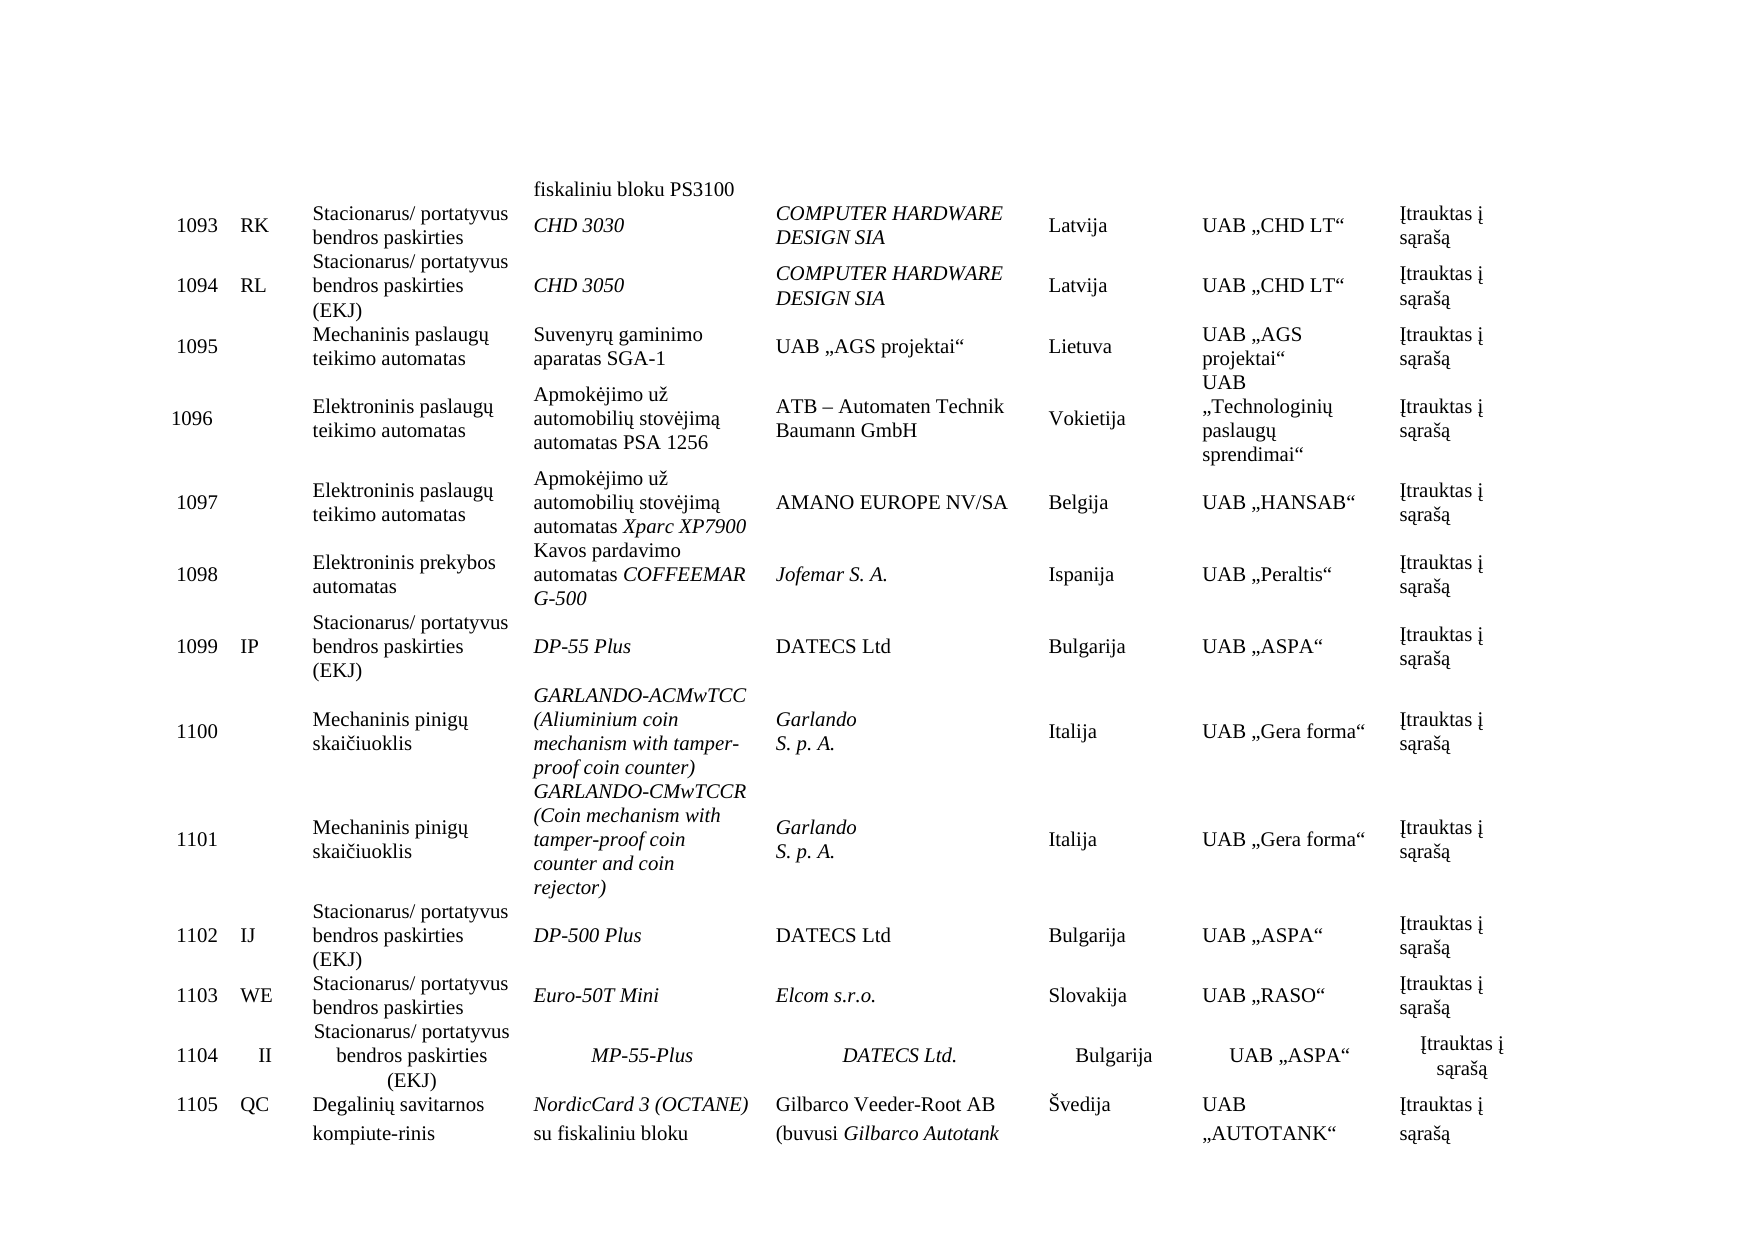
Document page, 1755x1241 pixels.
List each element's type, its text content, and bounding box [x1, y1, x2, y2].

table_cell Bulgarija [1037, 1019, 1191, 1092]
table_cell CHD 3030 [522, 201, 764, 249]
table_cell Elektroninis paslaugų teikimo automatas [301, 370, 522, 466]
table_cell Įtrauktas į sąrašą [1388, 466, 1536, 538]
table_cell [1191, 177, 1388, 201]
table_cell Stacionarus/ portatyvus bendros paskirties [301, 201, 522, 249]
table_cell DATECS Ltd [764, 899, 1037, 971]
table_cell IJ [229, 899, 301, 971]
table_cell Įtrauktas į sąrašą [1388, 370, 1536, 466]
table_cell Italija [1037, 683, 1191, 779]
table_cell Įtrauktas į sąrašą [1388, 610, 1536, 682]
table_cell UAB „RASO“ [1191, 971, 1388, 1019]
table_cell 1095 [100, 322, 229, 370]
table_cell Mechaninis paslaugų teikimo automatas [301, 322, 522, 370]
table_cell [229, 466, 301, 538]
table_cell [229, 538, 301, 610]
table_cell Įtrauktas į sąrašą [1388, 322, 1536, 370]
table_cell [229, 322, 301, 370]
table_cell UAB „CHD LT“ [1191, 249, 1388, 322]
table_cell Stacionarus/ portatyvus bendros paskirties (EKJ) [301, 899, 522, 971]
table_cell 1097 [100, 466, 229, 538]
table_cell Mechaninis pinigų skaičiuoklis [301, 779, 522, 899]
table_cell Elektroninis prekybos automatas [301, 538, 522, 610]
table_cell MP-55-Plus [522, 1019, 764, 1092]
table_cell Belgija [1037, 466, 1191, 538]
table_cell Vokietija [1037, 370, 1191, 466]
table_cell 1096 [100, 370, 229, 466]
table_cell UAB „HANSAB“ [1191, 466, 1388, 538]
table_cell Stacionarus/ portatyvus bendros paskirties [301, 971, 522, 1019]
table_cell Latvija [1037, 249, 1191, 322]
table_cell Įtrauktas į sąrašą [1388, 971, 1536, 1019]
table_cell 1098 [100, 538, 229, 610]
table_cell GARLANDO-ACMwTCC (Aliuminium coin mechanism with tamper-proof coin counter) [522, 683, 764, 779]
table_cell UAB „ASPA“ [1191, 899, 1388, 971]
table_cell GARLANDO-CMwTCCR (Coin mechanism with tamper-proof coin counter and coin rejector) [522, 779, 764, 899]
table_cell DP-55 Plus [522, 610, 764, 682]
table_cell Bulgarija [1037, 899, 1191, 971]
table_cell Suvenyrų gaminimo aparatas SGA-1 [522, 322, 764, 370]
table_cell [301, 177, 522, 201]
table_cell UAB „Gera forma“ [1191, 683, 1388, 779]
table_cell DP-500 Plus [522, 899, 764, 971]
table_cell UAB „AUTOTANK“ [1191, 1092, 1388, 1149]
table_cell Švedija [1037, 1092, 1191, 1149]
table_cell [229, 779, 301, 899]
table_cell Apmokėjimo už automobilių stovėjimą automatas Xparc XP7900 [522, 466, 764, 538]
table_cell Italija [1037, 779, 1191, 899]
table_cell COMPUTER HARDWARE DESIGN SIA [764, 201, 1037, 249]
table_cell UAB „CHD LT“ [1191, 201, 1388, 249]
table_cell Stacionarus/ portatyvus bendros paskirties (EKJ) [301, 610, 522, 682]
table_cell 1102 [100, 899, 229, 971]
table_cell 1094 [100, 249, 229, 322]
table_cell UAB „AGS projektai“ [1191, 322, 1388, 370]
table_cell Garlando S. p. A. [764, 683, 1037, 779]
table_cell Mechaninis pinigų skaičiuoklis [301, 683, 522, 779]
table_cell RL [229, 249, 301, 322]
table_cell Bulgarija [1037, 610, 1191, 682]
table_cell UAB „ASPA“ [1191, 1019, 1388, 1092]
table_cell [1037, 177, 1191, 201]
table_cell 1101 [100, 779, 229, 899]
table_cell [1388, 177, 1536, 201]
table_cell Įtrauktas į sąrašą [1388, 1019, 1536, 1092]
table_cell Įtrauktas į sąrašą [1388, 201, 1536, 249]
table_cell Euro-50T Mini [522, 971, 764, 1019]
table_cell Įtrauktas į sąrašą [1388, 683, 1536, 779]
table_cell UAB „ASPA“ [1191, 610, 1388, 682]
table_cell II [229, 1019, 301, 1092]
table_cell 1105 [100, 1092, 229, 1149]
table_cell RK [229, 201, 301, 249]
table_cell Įtrauktas į sąrašą [1388, 779, 1536, 899]
table_cell Degalinių savitarnos kompiute-rinis [301, 1092, 522, 1149]
table_cell NordicCard 3 (OCTANE) su fiskaliniu bloku [522, 1092, 764, 1149]
table_cell [229, 370, 301, 466]
table_cell 1100 [100, 683, 229, 779]
table_cell 1104 [100, 1019, 229, 1092]
table_cell 1103 [100, 971, 229, 1019]
table_cell Slovakija [1037, 971, 1191, 1019]
table_cell Įtrauktas į sąrašą [1388, 1092, 1536, 1149]
table_cell Elcom s.r.o. [764, 971, 1037, 1019]
table_cell ATB – Automaten Technik Baumann GmbH [764, 370, 1037, 466]
table_cell Stacionarus/ portatyvus bendros paskirties (EKJ) [301, 249, 522, 322]
table_cell Įtrauktas į sąrašą [1388, 249, 1536, 322]
table_cell [229, 177, 301, 201]
table_cell Įtrauktas į sąrašą [1388, 538, 1536, 610]
table_cell [100, 177, 229, 201]
table_cell Ispanija [1037, 538, 1191, 610]
table_cell Įtrauktas į sąrašą [1388, 899, 1536, 971]
table_cell Garlando S. p. A. [764, 779, 1037, 899]
table_cell QC [229, 1092, 301, 1149]
table_cell Jofemar S. A. [764, 538, 1037, 610]
table_cell Gilbarco Veeder-Root AB (buvusi Gilbarco Autotank [764, 1092, 1037, 1149]
table_cell UAB „Gera forma“ [1191, 779, 1388, 899]
table_cell Lietuva [1037, 322, 1191, 370]
table_cell CHD 3050 [522, 249, 764, 322]
table_cell Elektroninis paslaugų teikimo automatas [301, 466, 522, 538]
table_cell 1099 [100, 610, 229, 682]
table_cell Apmokėjimo už automobilių stovėjimą automatas PSA 1256 [522, 370, 764, 466]
table_cell fiskaliniu bloku PS3100 [522, 177, 764, 201]
table_cell Latvija [1037, 201, 1191, 249]
table_cell WE [229, 971, 301, 1019]
table_cell UAB „Peraltis“ [1191, 538, 1388, 610]
table_cell Stacionarus/ portatyvus bendros paskirties (EKJ) [301, 1019, 522, 1092]
table_cell [229, 683, 301, 779]
table_cell COMPUTER HARDWARE DESIGN SIA [764, 249, 1037, 322]
table_cell IP [229, 610, 301, 682]
table_cell Kavos pardavimo automatas COFFEEMAR G-500 [522, 538, 764, 610]
table_cell 1093 [100, 201, 229, 249]
table_cell DATECS Ltd [764, 610, 1037, 682]
table_cell [764, 177, 1037, 201]
table_cell AMANO EUROPE NV/SA [764, 466, 1037, 538]
table_cell UAB „AGS projektai“ [764, 322, 1037, 370]
table_cell DATECS Ltd. [764, 1019, 1037, 1092]
table_cell UAB „Technologinių paslaugų sprendimai“ [1191, 370, 1388, 466]
